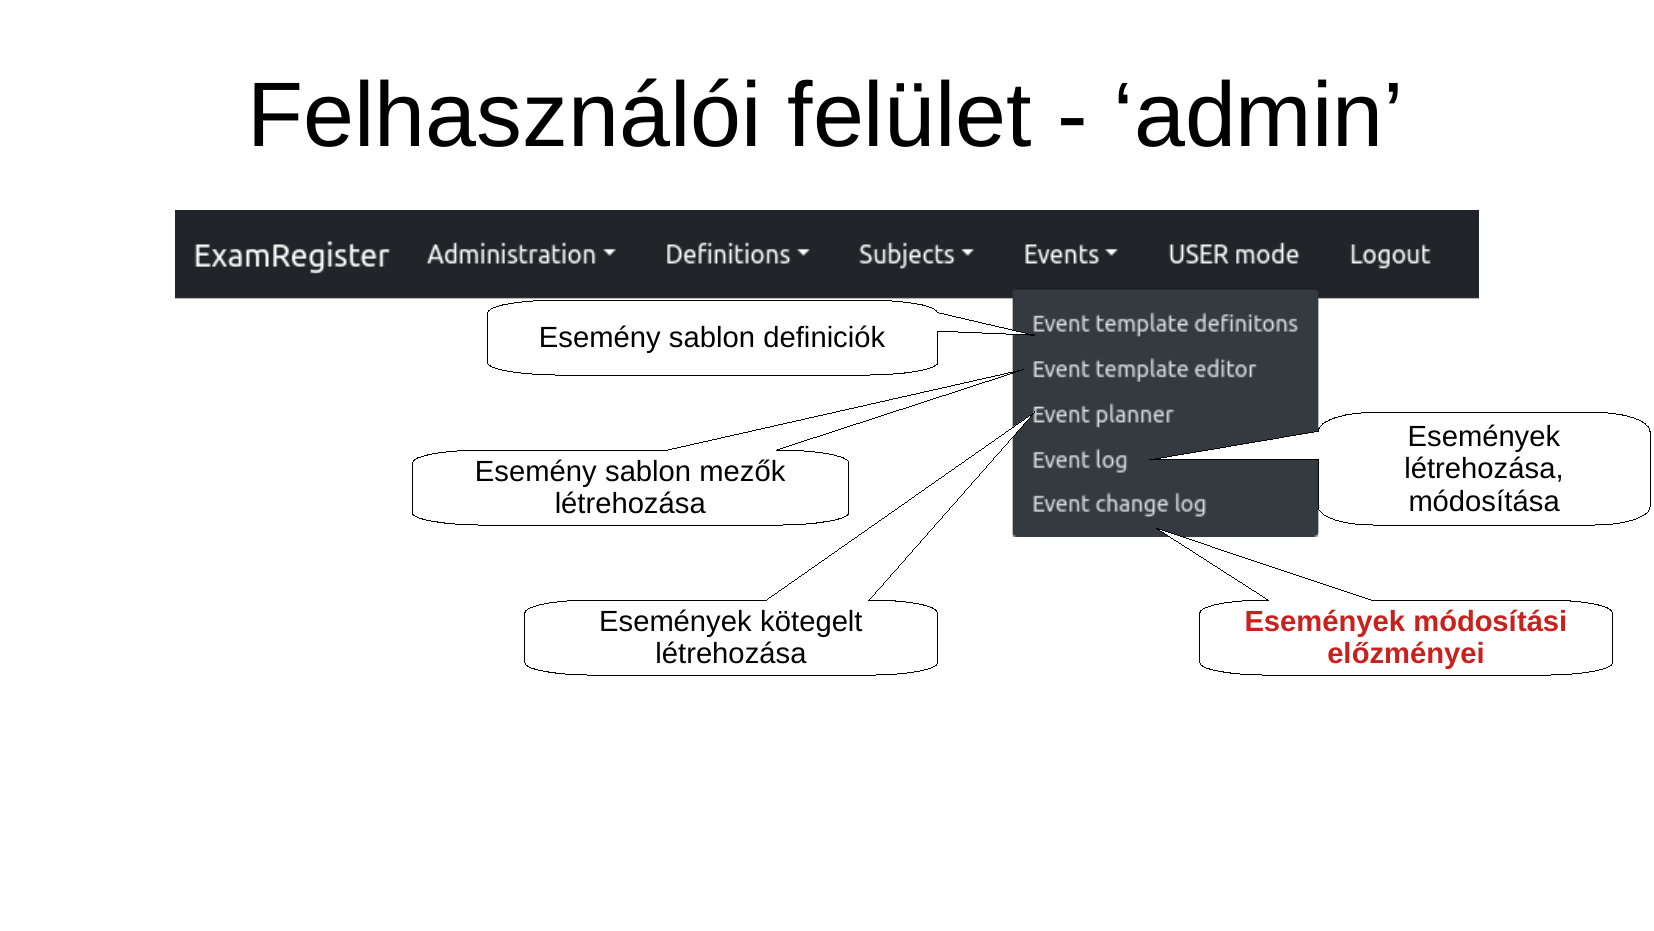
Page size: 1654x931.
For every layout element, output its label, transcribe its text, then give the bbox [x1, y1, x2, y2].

text_box Események kötegelt létrehozása [524, 411, 1035, 676]
picture [175, 210, 1479, 537]
text_box Események létrehozása, módosítása [1149, 412, 1651, 526]
title Felhasználói felület - ‘admin’ [82, 37, 1571, 193]
text_box Esemény sablon definiciók [487, 300, 1035, 376]
text_box Esemény sablon mezők létrehozása [412, 369, 1024, 526]
text_box Események módosítási előzményei [1156, 528, 1613, 676]
